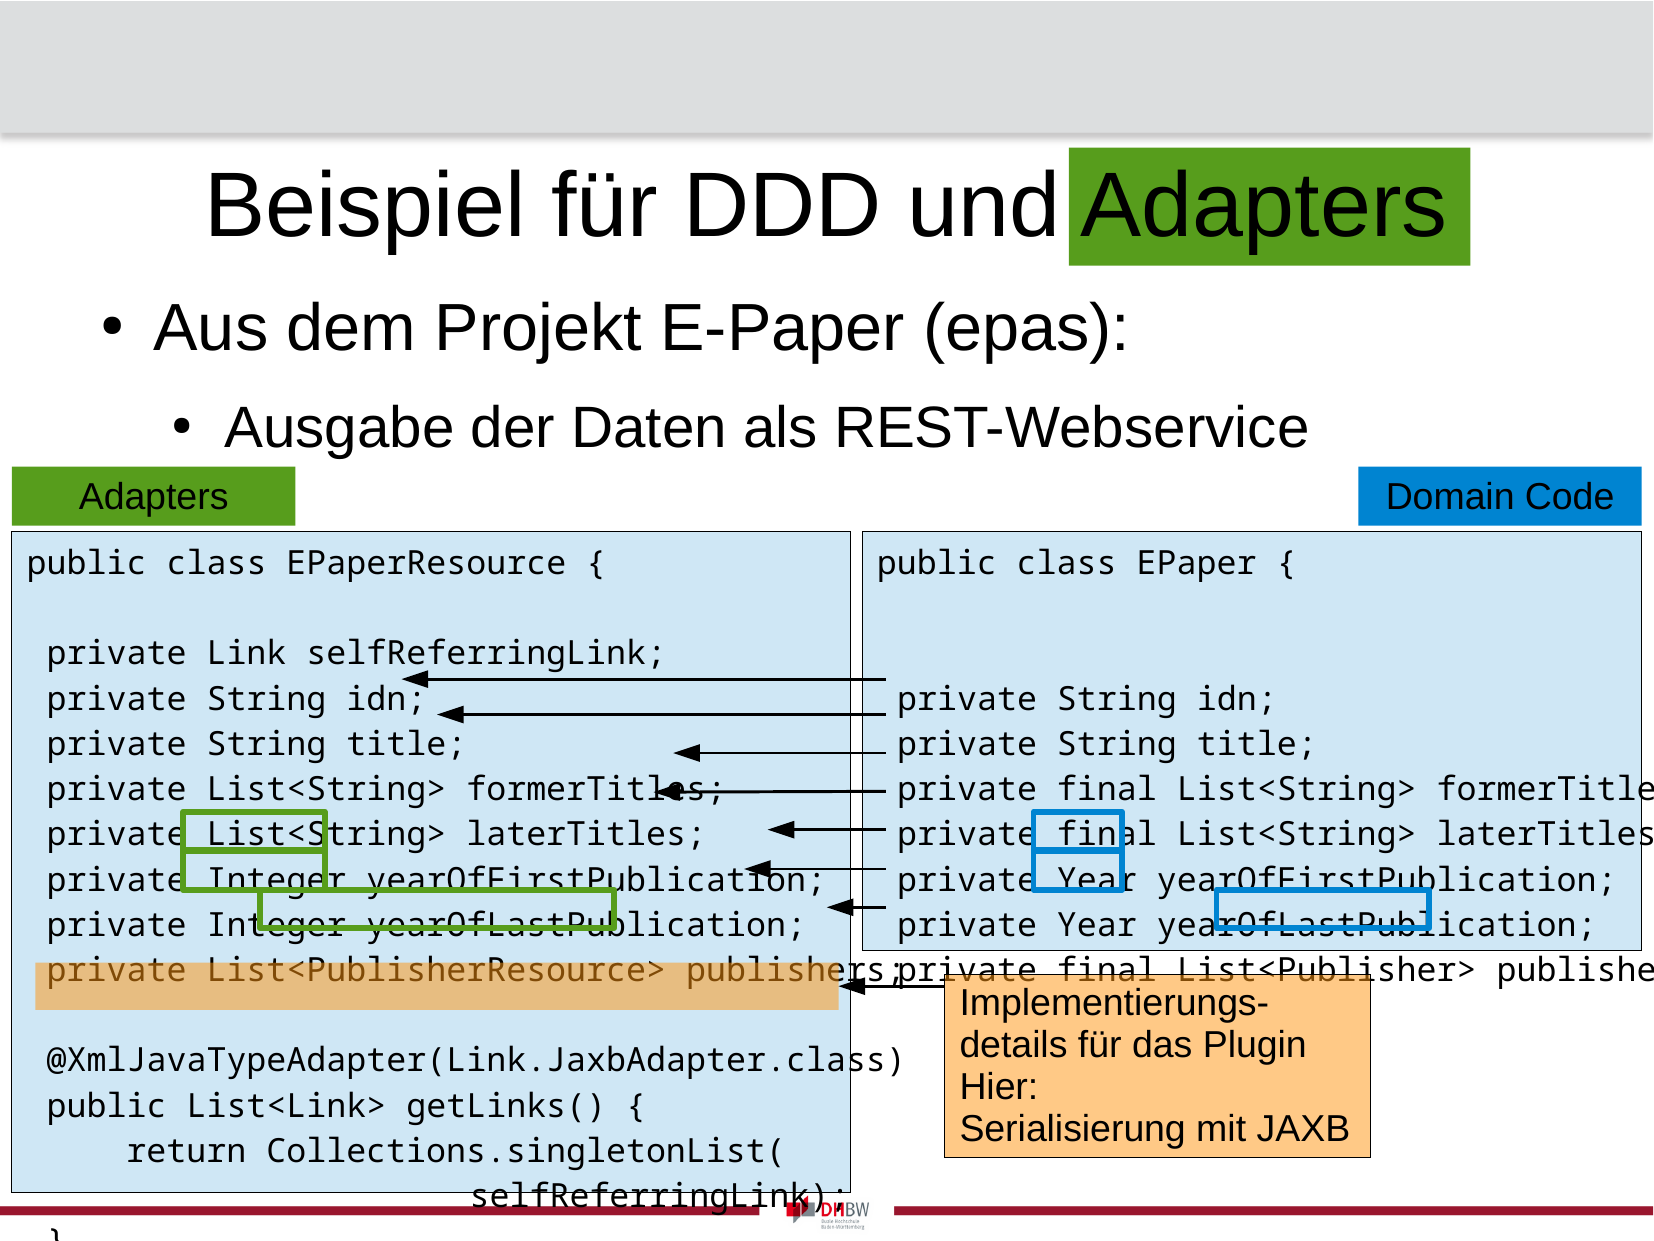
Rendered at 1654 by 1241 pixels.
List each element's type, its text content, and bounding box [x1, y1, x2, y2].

picture [851, 793, 862, 828]
picture [851, 870, 862, 906]
picture [1642, 784, 1651, 789]
picture [1322, 965, 1331, 974]
text_box [35, 962, 839, 1010]
picture [851, 716, 862, 752]
picture [1642, 836, 1649, 843]
picture [714, 1193, 724, 1205]
picture [851, 831, 862, 868]
title Beispiel für DDD und Adapters [82, 147, 1571, 257]
picture [903, 965, 912, 979]
picture [1102, 965, 1110, 974]
text_box [1068, 257, 1471, 266]
picture [851, 681, 862, 713]
picture [1641, 965, 1651, 970]
text_box public class EPaper { private String idn; private String title; private final List<String> formerTitles; private final List<String> laterTitles; private Year yearOfFirstPublication; private Year yearOfLastPublication; private final List<Publisher> publishers; [862, 531, 1642, 951]
text_box Implementierungs- details für das Plugin Hier: Serialisierung mit JAXB [944, 974, 1371, 1158]
text_box public class EPaperResource { private Link selfReferringLink; private String idn; private String title; private List<String> formerTitles; private List<String> laterTitles; private Integer yearOfFirstPublication; private Integer yearOfLastPublication; private List<PublisherResource> publishers; @XmlJavaTypeAdapter(Link.JaxbAdapter.class) public List<Link> getLinks() { return Collections.singletonList( selfReferringLink); } [11, 531, 851, 1193]
picture [1282, 960, 1291, 969]
picture [851, 1061, 859, 1069]
picture [1022, 965, 1032, 970]
list Aus dem Projekt E-Paper (epas): Ausgabe der Daten als REST-Webservice [82, 290, 1619, 461]
text_box Domain Code [1358, 466, 1642, 526]
text_box Adapters [11, 466, 296, 526]
picture [851, 754, 862, 789]
picture [0, 1, 1654, 1237]
